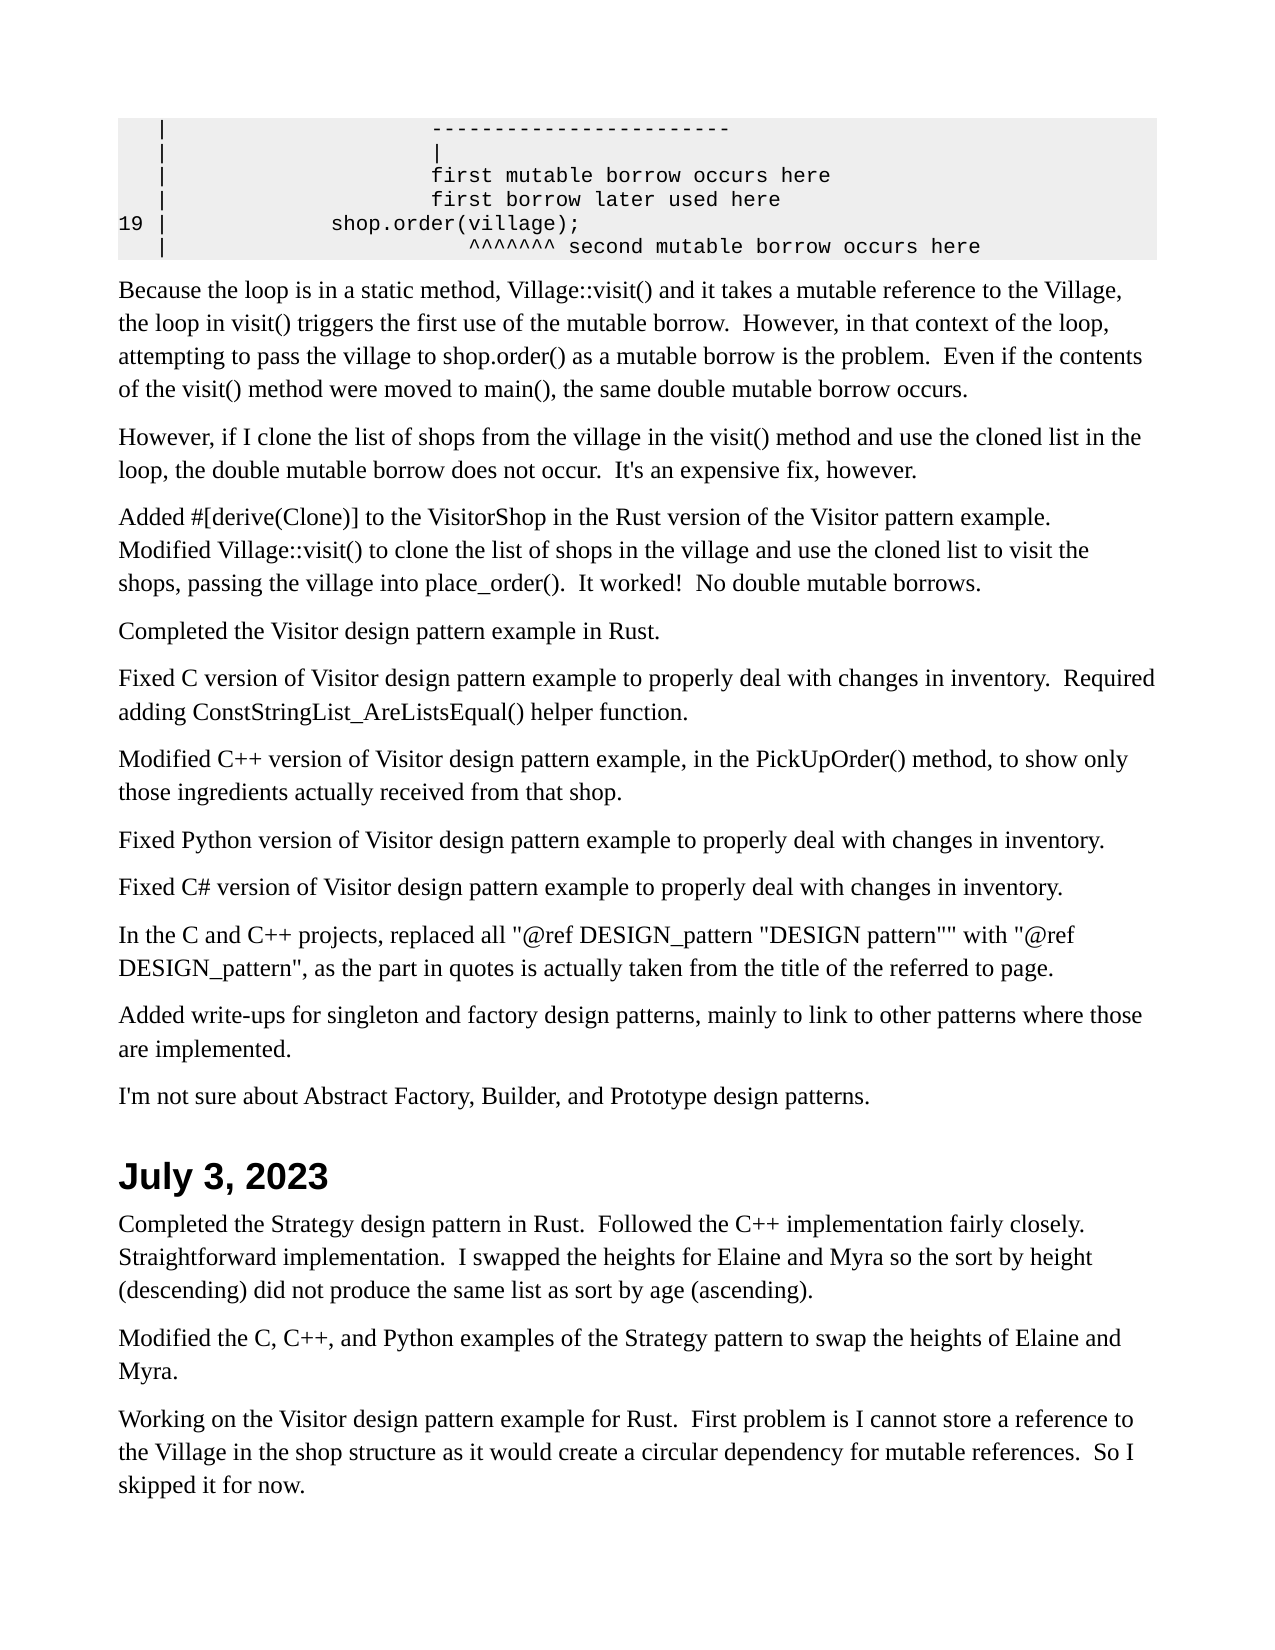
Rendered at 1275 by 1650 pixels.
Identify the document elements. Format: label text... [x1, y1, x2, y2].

text | first borrow later used here [118, 189, 1157, 213]
text Added #[derive(Clone)] to the VisitorShop in the Rust version of the Visitor pattern example. Modified Village::visit() to clone the list of shops in the village and use the cloned list to visit the shops, passing the village into place_order(). It worked! No double mutable borrows. [118, 502, 1157, 597]
text Fixed C version of Visitor design pattern example to properly deal with changes in inventory. Required adding ConstStringList_AreListsEqual() helper function. [118, 663, 1157, 725]
text Fixed C# version of Visitor design pattern example to properly deal with changes in inventory. [118, 872, 1157, 901]
text Fixed Python version of Visitor design pattern example to properly deal with changes in inventory. [118, 825, 1157, 853]
text Working on the Visitor design pattern example for Rust. First problem is I cannot store a reference to the Village in the shop structure as it would create a circular dependency for mutable references. So I skipped it for now. [118, 1404, 1157, 1498]
text | first mutable borrow occurs here [118, 165, 1157, 189]
text Completed the Strategy design pattern in Rust. Followed the C++ implementation fairly closely. Straightforward implementation. I swapped the heights for Elaine and Myra so the sort by height (descending) did not produce the same list as sort by age (ascending). [118, 1209, 1157, 1304]
text Modified the C, C++, and Python examples of the Strategy pattern to swap the heights of Elaine and Myra. [118, 1323, 1157, 1385]
text Added write-ups for singleton and factory design patterns, mainly to link to other patterns where those are implemented. [118, 1001, 1157, 1062]
text Modified C++ version of Visitor design pattern example, in the PickUpOrder() method, to show only those ingredients actually received from that shop. [118, 744, 1157, 806]
text In the C and C++ projects, replaced all "@ref DESIGN_pattern "DESIGN pattern"" with "@ref DESIGN_pattern", as the part in quotes is actually taken from the title of the referred to page. [118, 920, 1157, 982]
text I'm not sure about Abstract Factory, Builder, and Prototype design patterns. [118, 1081, 1157, 1110]
text However, if I clone the list of shops from the village in the visit() method and use the cloned list in the loop, the double mutable borrow does not occur. It's an expensive fix, however. [118, 422, 1157, 483]
text Because the loop is in a static method, Village::visit() and it takes a mutable reference to the Village, the loop in visit() triggers the first use of the mutable borrow. However, in that context of the loop, attempting to pass the village to shop.order() as a mutable borrow is the problem. Even if the contents of the visit() method were moved to main(), the same double mutable borrow occurs. [118, 275, 1157, 403]
text 19 | shop.order(village); [118, 213, 1157, 236]
text | ------------------------ [118, 118, 1157, 142]
text | | [118, 142, 1157, 165]
text Completed the Visitor design pattern example in Rust. [118, 616, 1157, 645]
subtitle July 3, 2023 [118, 1154, 1157, 1197]
text | ^^^^^^^ second mutable borrow occurs here [118, 236, 1157, 260]
